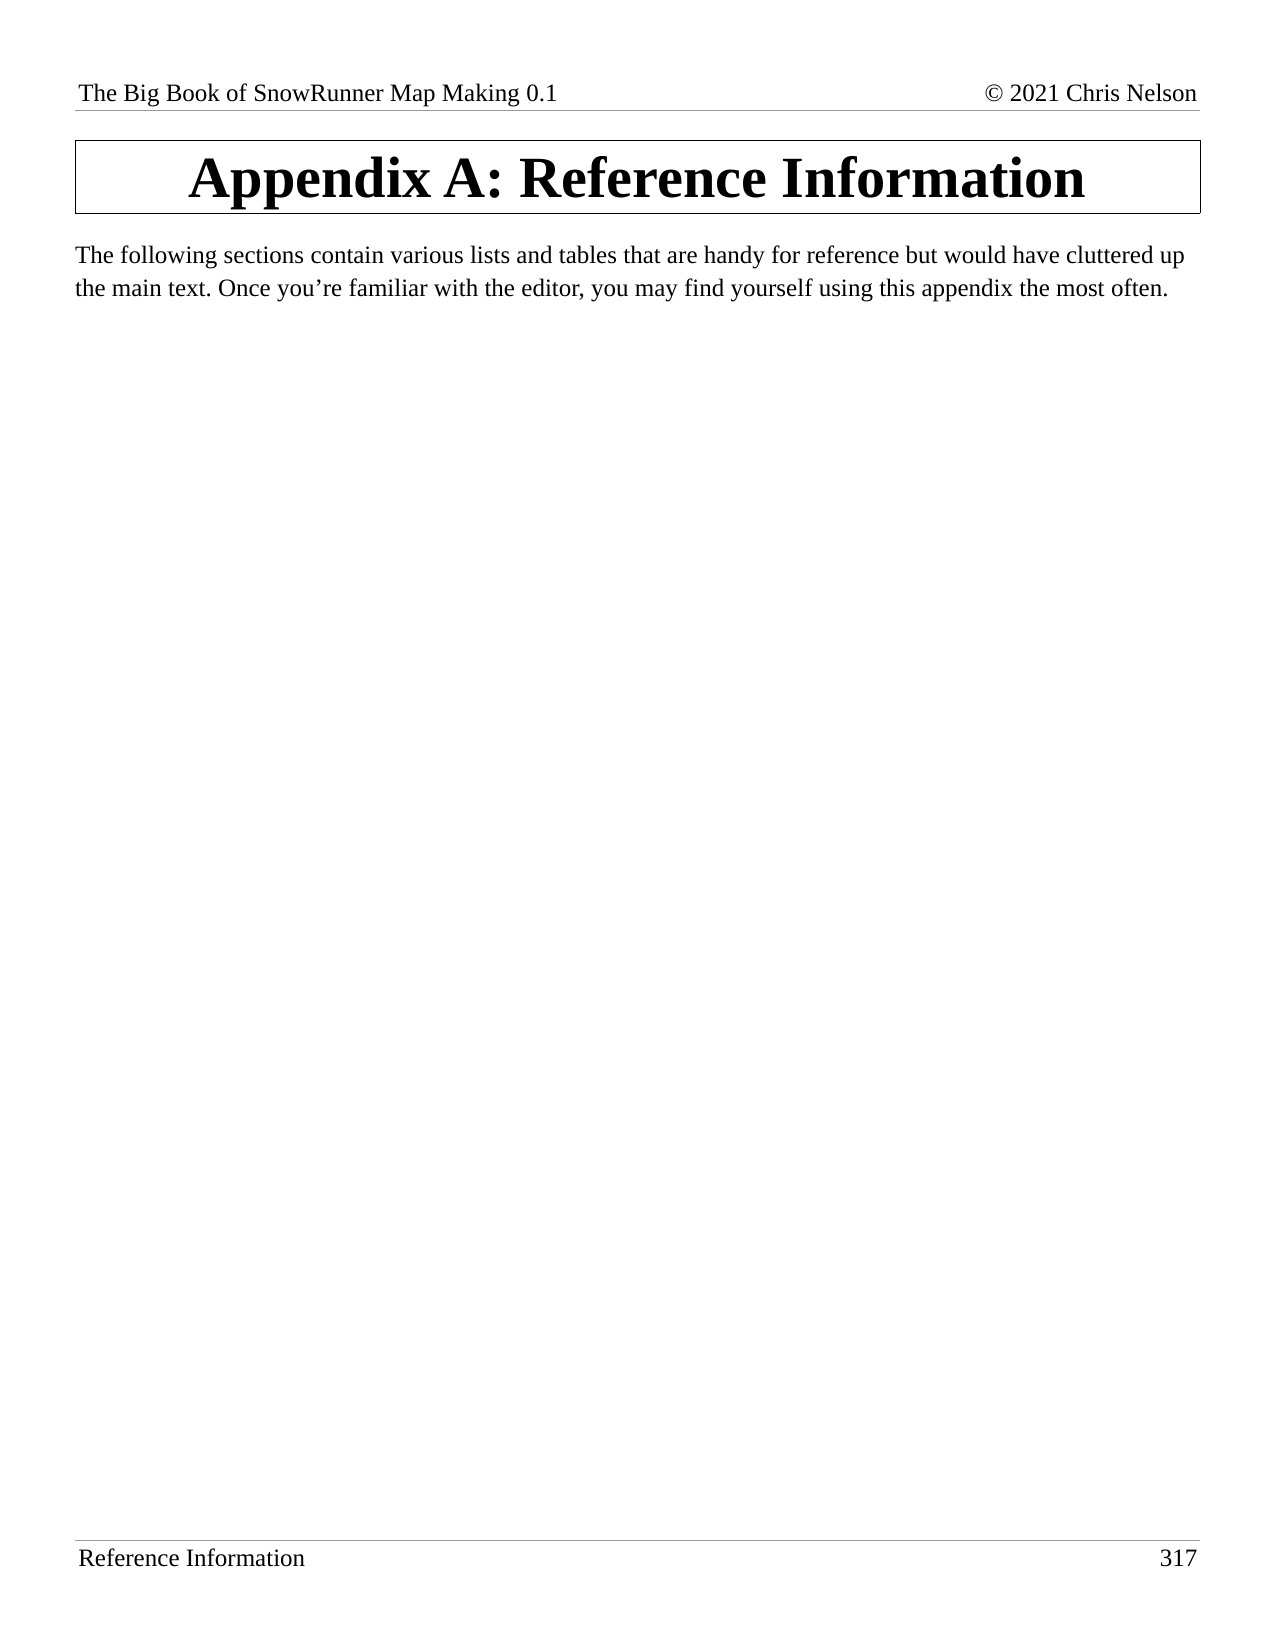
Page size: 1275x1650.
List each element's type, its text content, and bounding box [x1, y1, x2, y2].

subtitle Reference Information [76, 141, 1200, 213]
text The following sections contain various lists and tables that are handy for reference but would have cluttered up the main text. Once you’re familiar with the editor, you may find yourself using this appendix the most often. [75, 240, 1200, 302]
